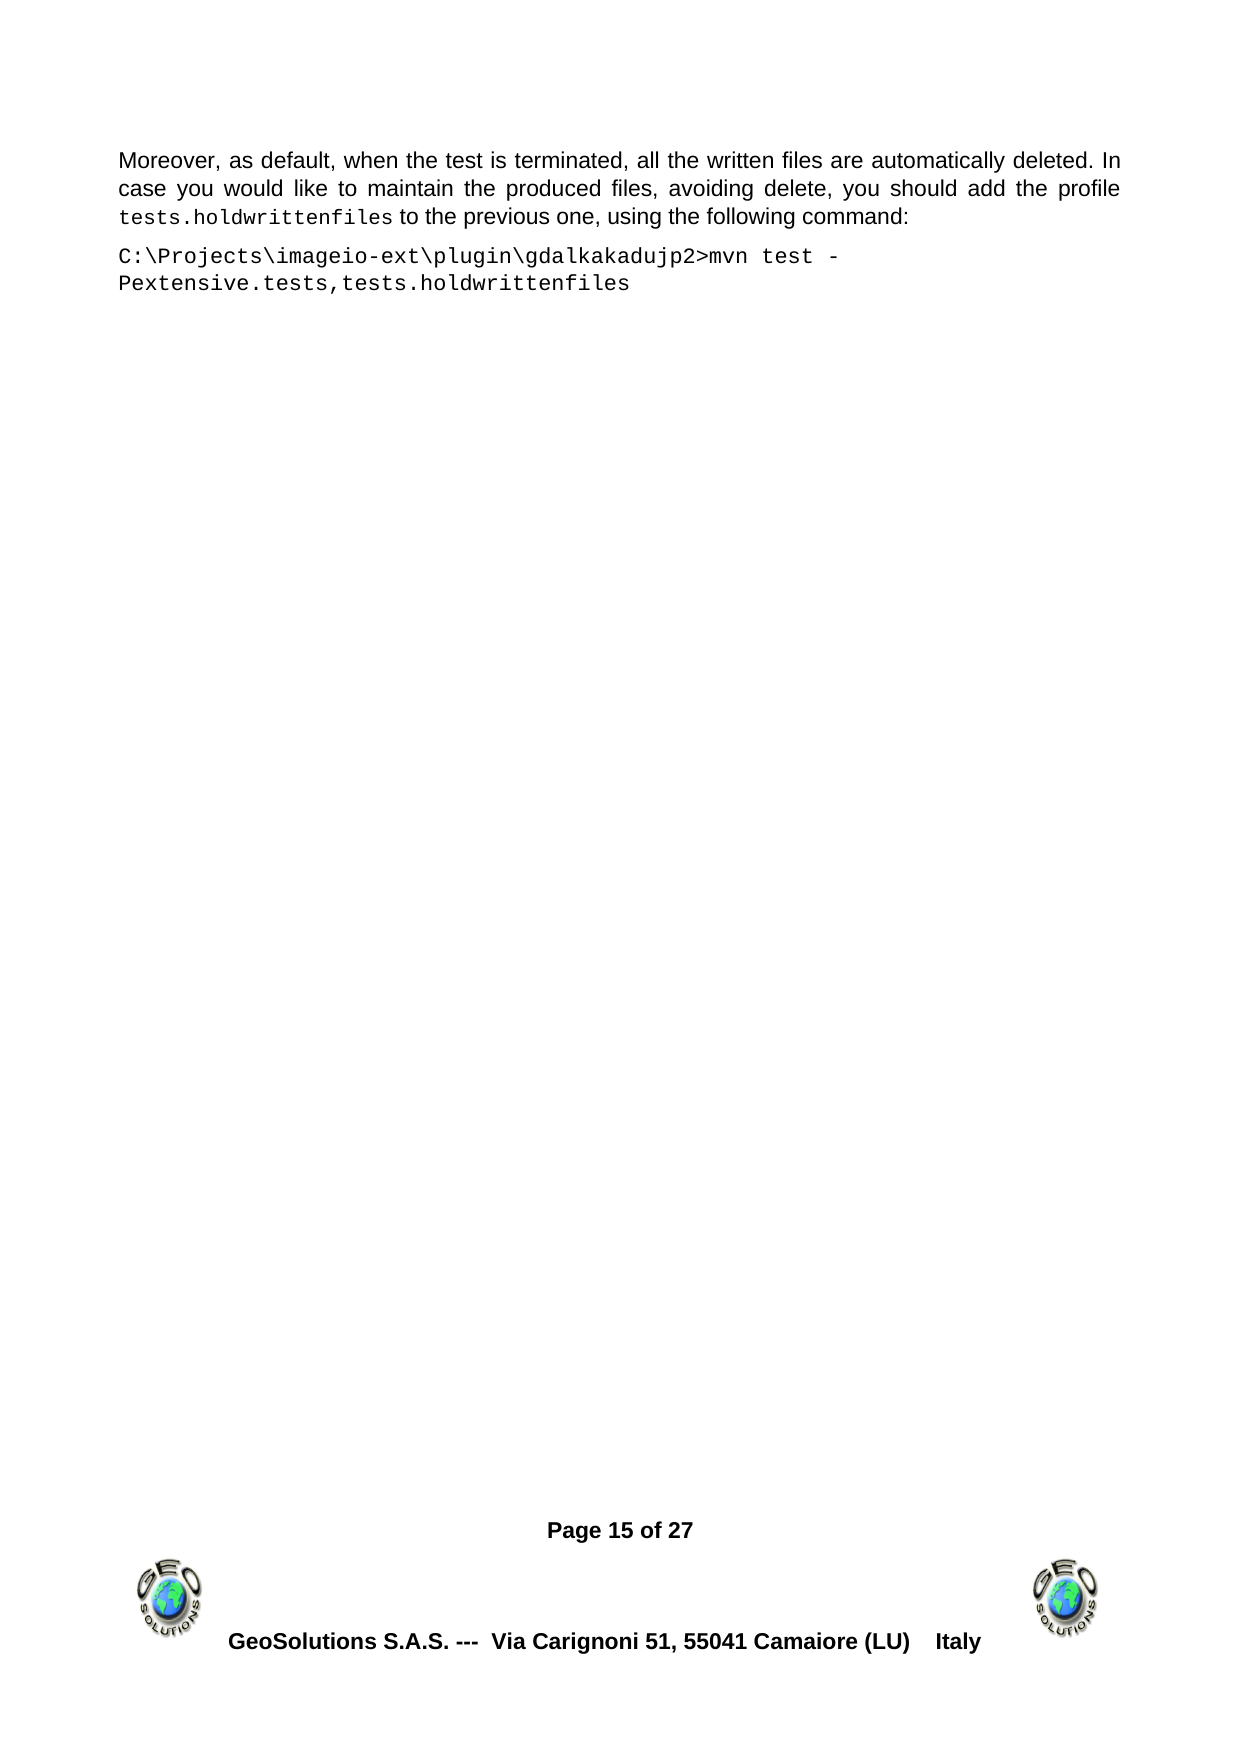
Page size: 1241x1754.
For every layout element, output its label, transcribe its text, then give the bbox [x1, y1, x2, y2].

text C:\Projects\imageio-ext\plugin\gdalkakadujp2>mvn test -Pextensive.tests,tests.holdwrittenfiles [118, 245, 1122, 297]
picture [1030, 1552, 1101, 1641]
picture [134, 1552, 205, 1641]
text Moreover, as default, when the test is terminated, all the written files are automatically deleted. In case you would like to maintain the produced files, avoiding delete, you should add the profile tests.holdwrittenfiles to the previous one, using the following command: [118, 148, 1122, 231]
